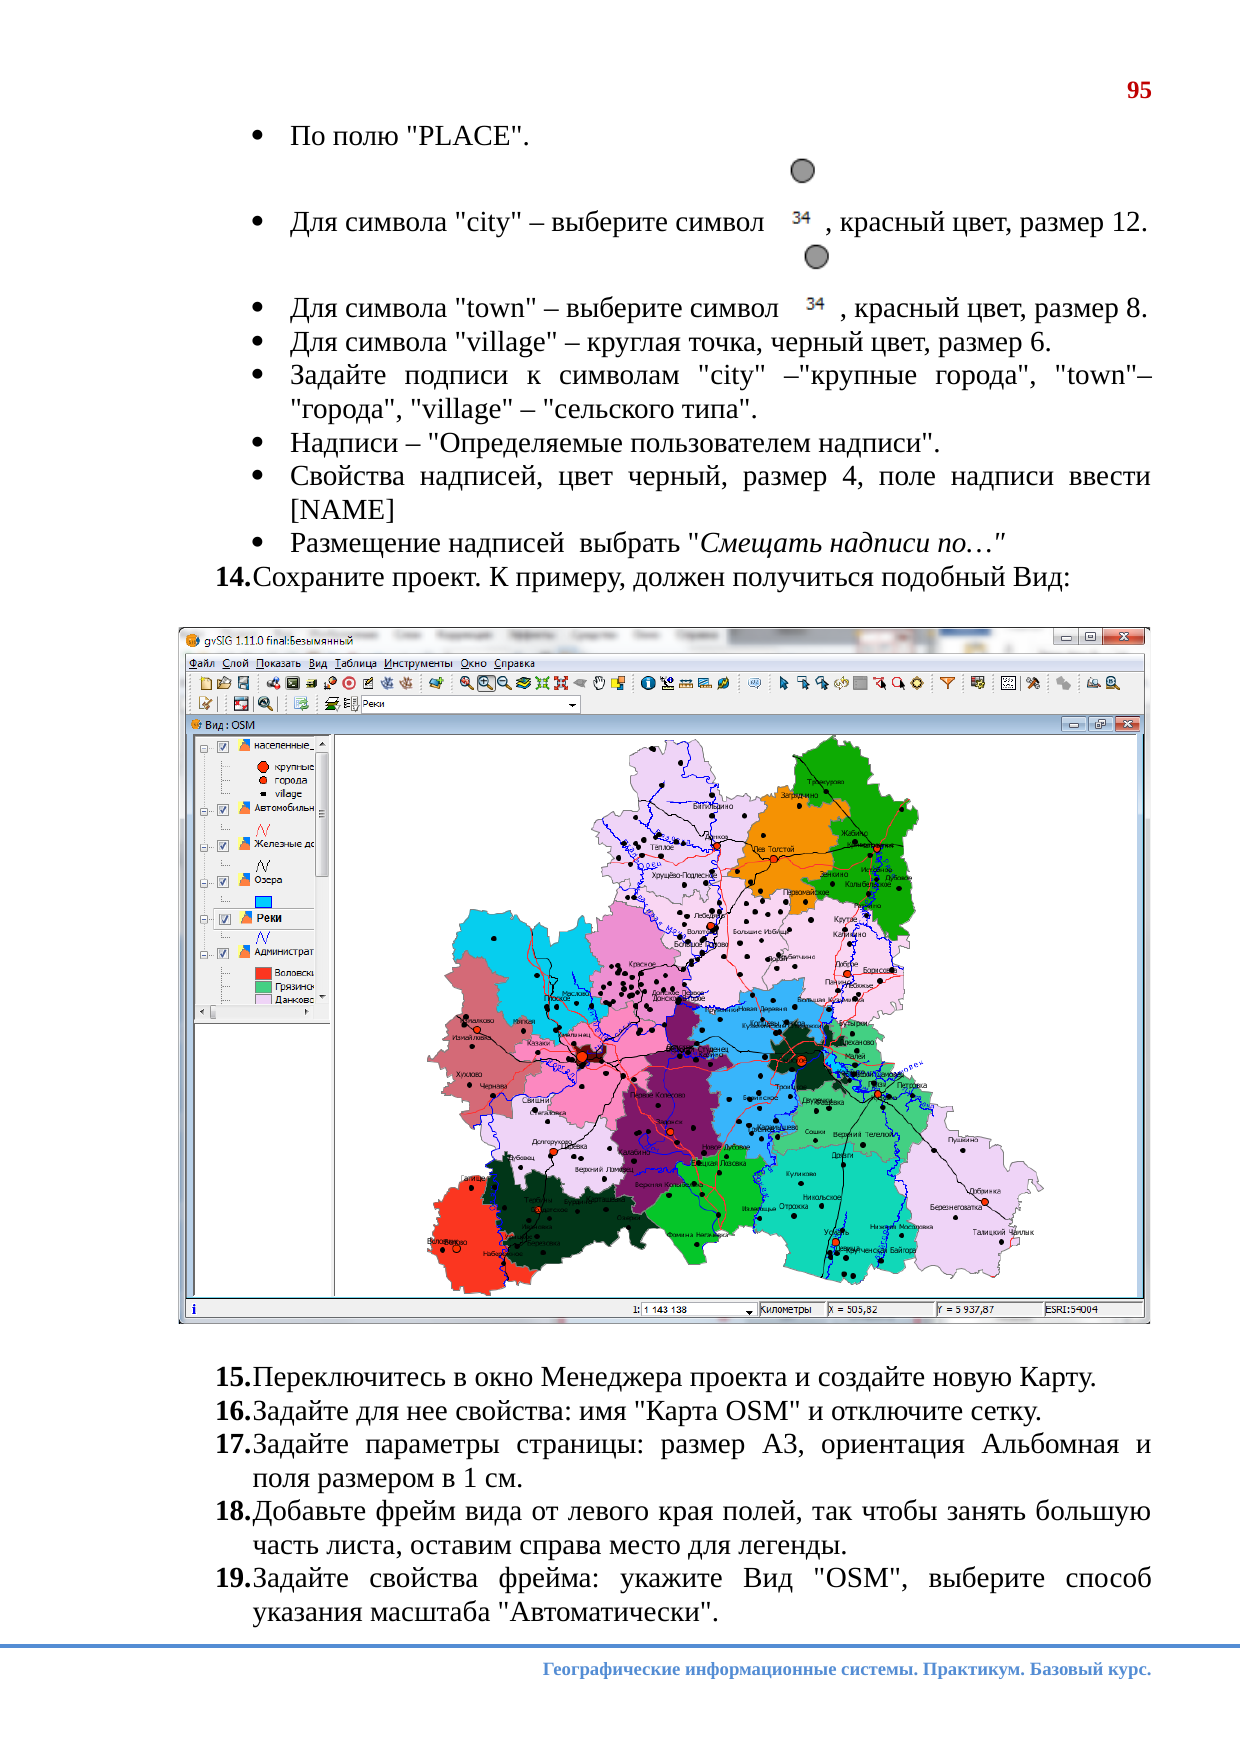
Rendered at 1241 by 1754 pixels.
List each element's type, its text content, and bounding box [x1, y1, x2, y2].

list Задайте для нее свойства: имя "Карта OSM" и отключите сетку. [215, 1393, 1152, 1426]
list Сохраните проект. К примеру, должен получиться подобный Вид: [215, 559, 1152, 593]
list Для символа "village" – круглая точка, черный цвет, размер 6. [252, 324, 1152, 357]
list Задайте подписи к символам "city" –"крупные города", "town"– "города", "village" – "сельского типа". [252, 357, 1152, 425]
list Размещение надписей выбрать "Смещать надписи по…" [252, 526, 1152, 559]
list Для символа "town" – выберите символ , красный цвет, размер 8. [252, 238, 1152, 324]
picture [773, 153, 824, 230]
list По полю "PLACE". [252, 118, 1152, 152]
list Надписи – "Определяемые пользователем надписи". [252, 425, 1152, 458]
list Задайте параметры страницы: размер A3, ориентация Альбомная и поля размером в 1 см. [215, 1426, 1152, 1493]
list Для символа "city" – выберите символ , красный цвет, размер 12. [252, 152, 1152, 238]
picture [178, 627, 1151, 1324]
list Свойства надписей, цвет черный, размер 4, поле надписи ввести [NAME] [252, 458, 1152, 526]
list Задайте свойства фрейма: укажите Вид "OSM", выберите способ указания масштаба "Автоматически". [215, 1560, 1152, 1627]
list Переключитесь в окно Менеджера проекта и создайте новую Карту. [215, 1359, 1152, 1393]
picture [787, 239, 838, 316]
list Добавьте фрейм вида от левого края полей, так чтобы занять большую часть листа, оставим справа место для легенды. [215, 1493, 1152, 1560]
